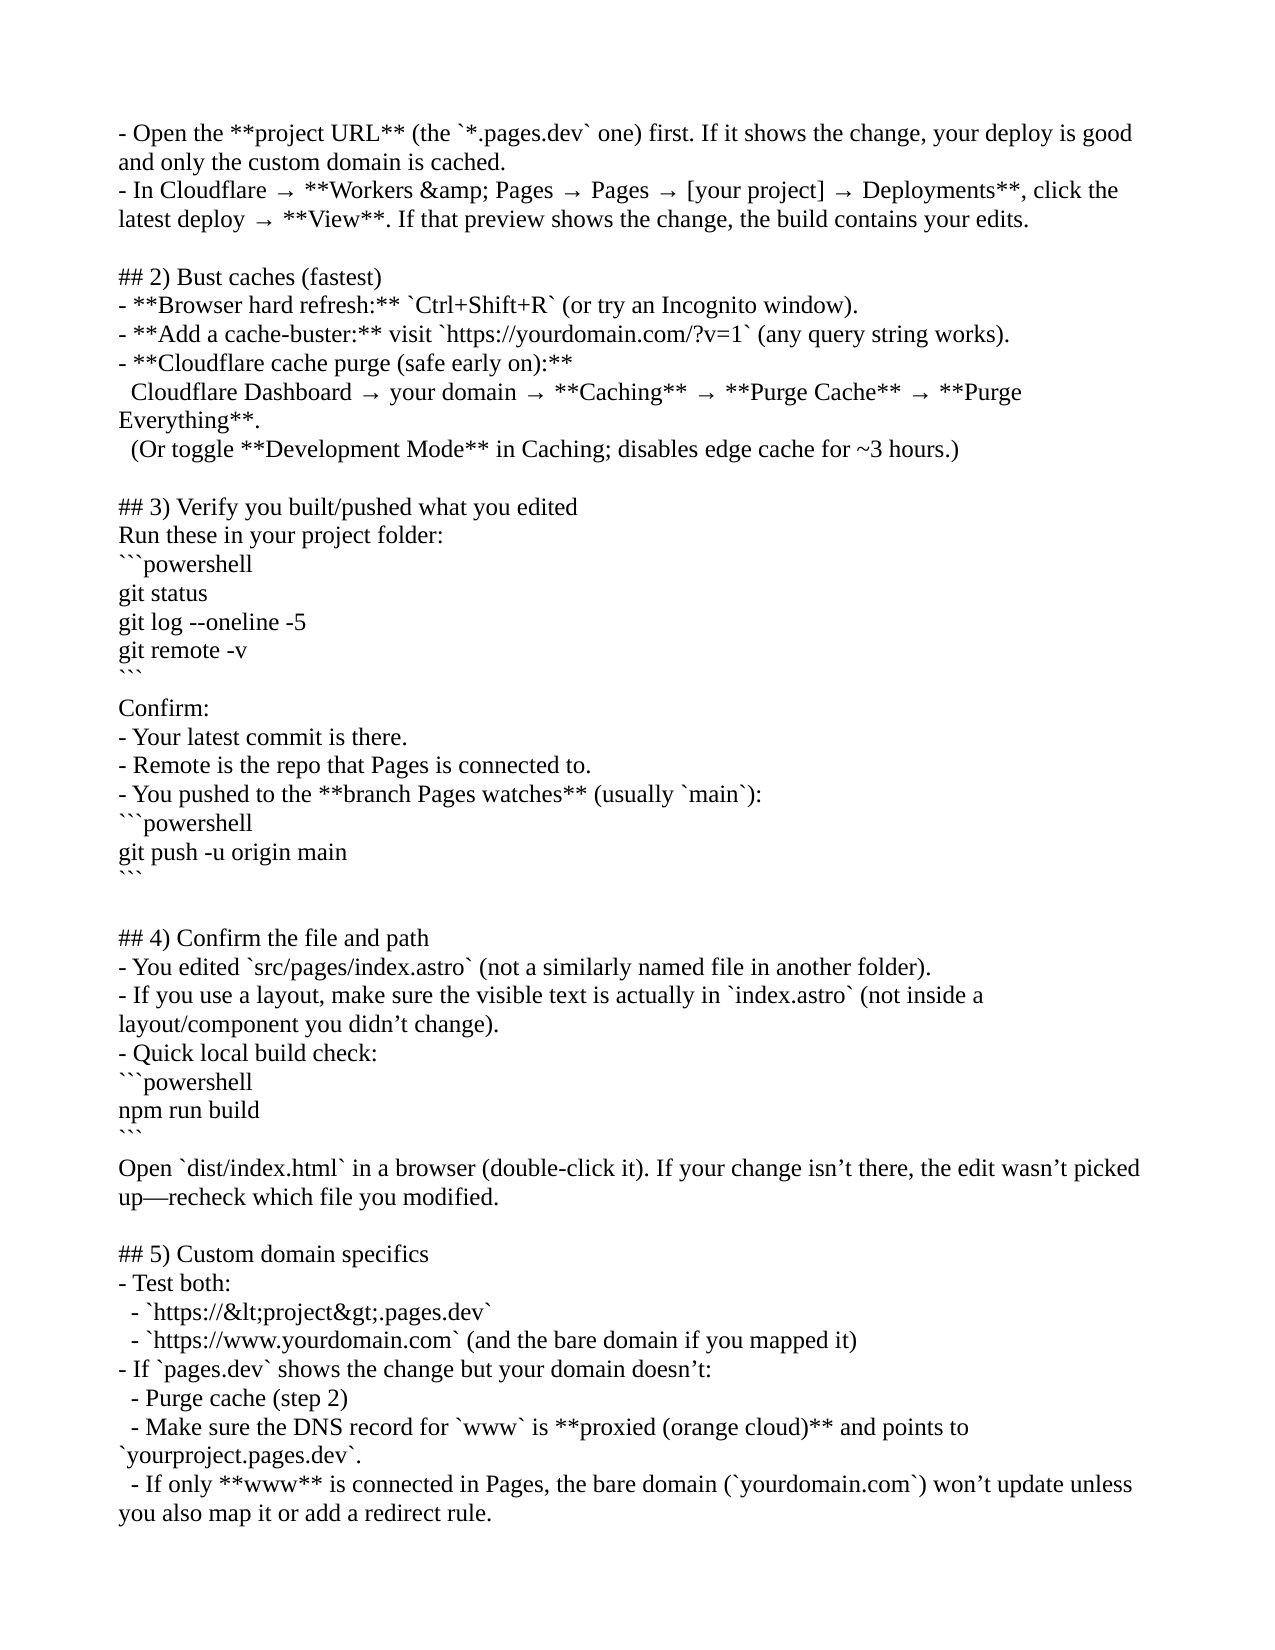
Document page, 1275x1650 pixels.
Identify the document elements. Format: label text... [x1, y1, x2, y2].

text - **Add a cache-buster:** visit `https://yourdomain.com/?v=1` (any query string works). [118, 319, 1157, 348]
text - Quick local build check: [118, 1038, 1157, 1067]
text - Your latest commit is there. [118, 722, 1157, 751]
text Confirm: [118, 693, 1157, 722]
text - Open the **project URL** (the `*.pages.dev` one) first. If it shows the change, your deploy is good and only the custom domain is cached. [118, 118, 1157, 176]
text ## 4) Confirm the file and path [118, 923, 1157, 952]
text ``` [118, 664, 1157, 693]
text (Or toggle **Development Mode** in Caching; disables edge cache for ~3 hours.) [118, 434, 1157, 463]
text ## 2) Bust caches (fastest) [118, 262, 1157, 291]
text ``` [118, 866, 1157, 894]
text - `https://&lt;project&gt;.pages.dev` [118, 1297, 1157, 1326]
text git push -u origin main [118, 837, 1157, 866]
text ## 3) Verify you built/pushed what you edited [118, 492, 1157, 521]
text - **Browser hard refresh:** `Ctrl+Shift+R` (or try an Incognito window). [118, 291, 1157, 319]
text git remote -v [118, 636, 1157, 664]
text ```powershell [118, 549, 1157, 578]
text - Make sure the DNS record for `www` is **proxied (orange cloud)** and points to `yourproject.pages.dev`. [118, 1412, 1157, 1469]
text git log --oneline -5 [118, 607, 1157, 636]
text - Remote is the repo that Pages is connected to. [118, 751, 1157, 779]
text - Test both: [118, 1268, 1157, 1297]
text ```powershell [118, 1067, 1157, 1096]
text ```powershell [118, 808, 1157, 837]
text - Purge cache (step 2) [118, 1383, 1157, 1412]
text - **Cloudflare cache purge (safe early on):** [118, 348, 1157, 377]
text ``` [118, 1124, 1157, 1153]
text ## 5) Custom domain specifics [118, 1239, 1157, 1268]
text git status [118, 578, 1157, 607]
text - You pushed to the **branch Pages watches** (usually `main`): [118, 779, 1157, 808]
text Run these in your project folder: [118, 521, 1157, 549]
text Open `dist/index.html` in a browser (double-click it). If your change isn’t there, the edit wasn’t picked up—recheck which file you modified. [118, 1153, 1157, 1211]
text - In Cloudflare → **Workers &amp; Pages → Pages → [your project] → Deployments**, click the latest deploy → **View**. If that preview shows the change, the build contains your edits. [118, 176, 1157, 233]
text npm run build [118, 1096, 1157, 1124]
text - You edited `src/pages/index.astro` (not a similarly named file in another folder). [118, 952, 1157, 981]
text Cloudflare Dashboard → your domain → **Caching** → **Purge Cache** → **Purge Everything**. [118, 377, 1157, 434]
text - `https://www.yourdomain.com` (and the bare domain if you mapped it) [118, 1326, 1157, 1354]
text - If you use a layout, make sure the visible text is actually in `index.astro` (not inside a layout/component you didn’t change). [118, 981, 1157, 1038]
text - If `pages.dev` shows the change but your domain doesn’t: [118, 1354, 1157, 1383]
text - If only **www** is connected in Pages, the bare domain (`yourdomain.com`) won’t update unless you also map it or add a redirect rule. [118, 1469, 1157, 1527]
